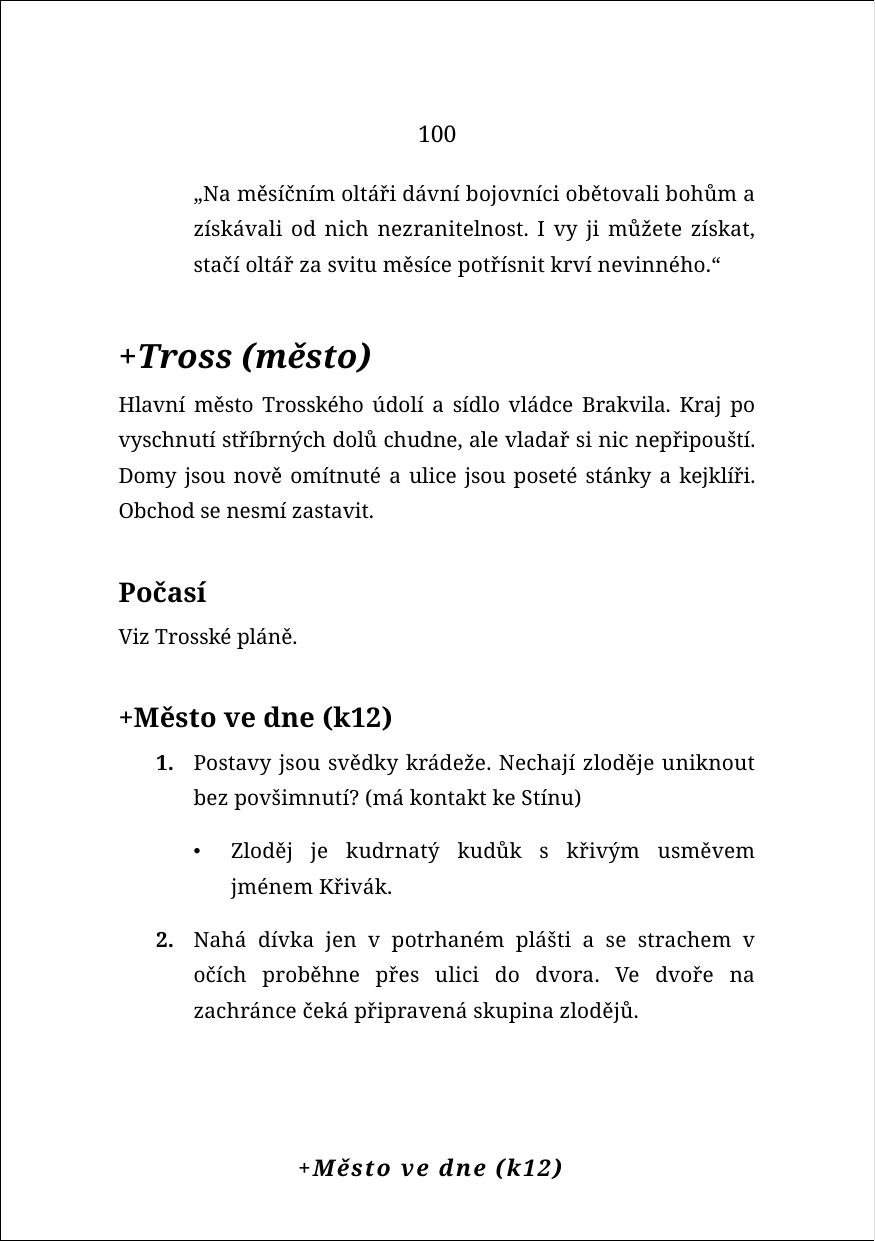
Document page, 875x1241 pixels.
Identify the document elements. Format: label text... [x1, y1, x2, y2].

subtitle +Tross (město) [118, 333, 756, 378]
subtitle Počasí [118, 573, 756, 610]
list Nahá dívka jen v potrhaném plášti a se strachem v očích proběhne přes ulici do dvora. Ve dvoře na zachránce čeká připravená skupina zlodějů. [156, 925, 756, 1024]
subtitle +Město ve dne (k12) [118, 699, 756, 736]
text Viz Trosské pláně. [118, 622, 756, 651]
text Hlavní město Trosského údolí a sídlo vládce Brakvila. Kraj po vyschnutí stříbrných dolů chudne, ale vladař si nic nepřipouští. Domy jsou nově omítnuté a ulice jsou poseté stánky a kejklíři. Obchod se nesmí zastavit. [118, 390, 756, 525]
list Zloděj je kudrnatý kudůk s křivým usměvem jménem Křivák. [193, 836, 756, 900]
list „Na měsíčním oltáři dávní bojovníci obětovali bohům a získávali od nich nezranitelnost. I vy ji můžete získat, stačí oltář za svitu měsíce potřísnit krví nevinného.“ [156, 179, 756, 278]
list Postavy jsou svědky krádeže. Nechají zloděje uniknout bez povšimnutí? (má kontakt ke Stínu) [156, 748, 756, 812]
